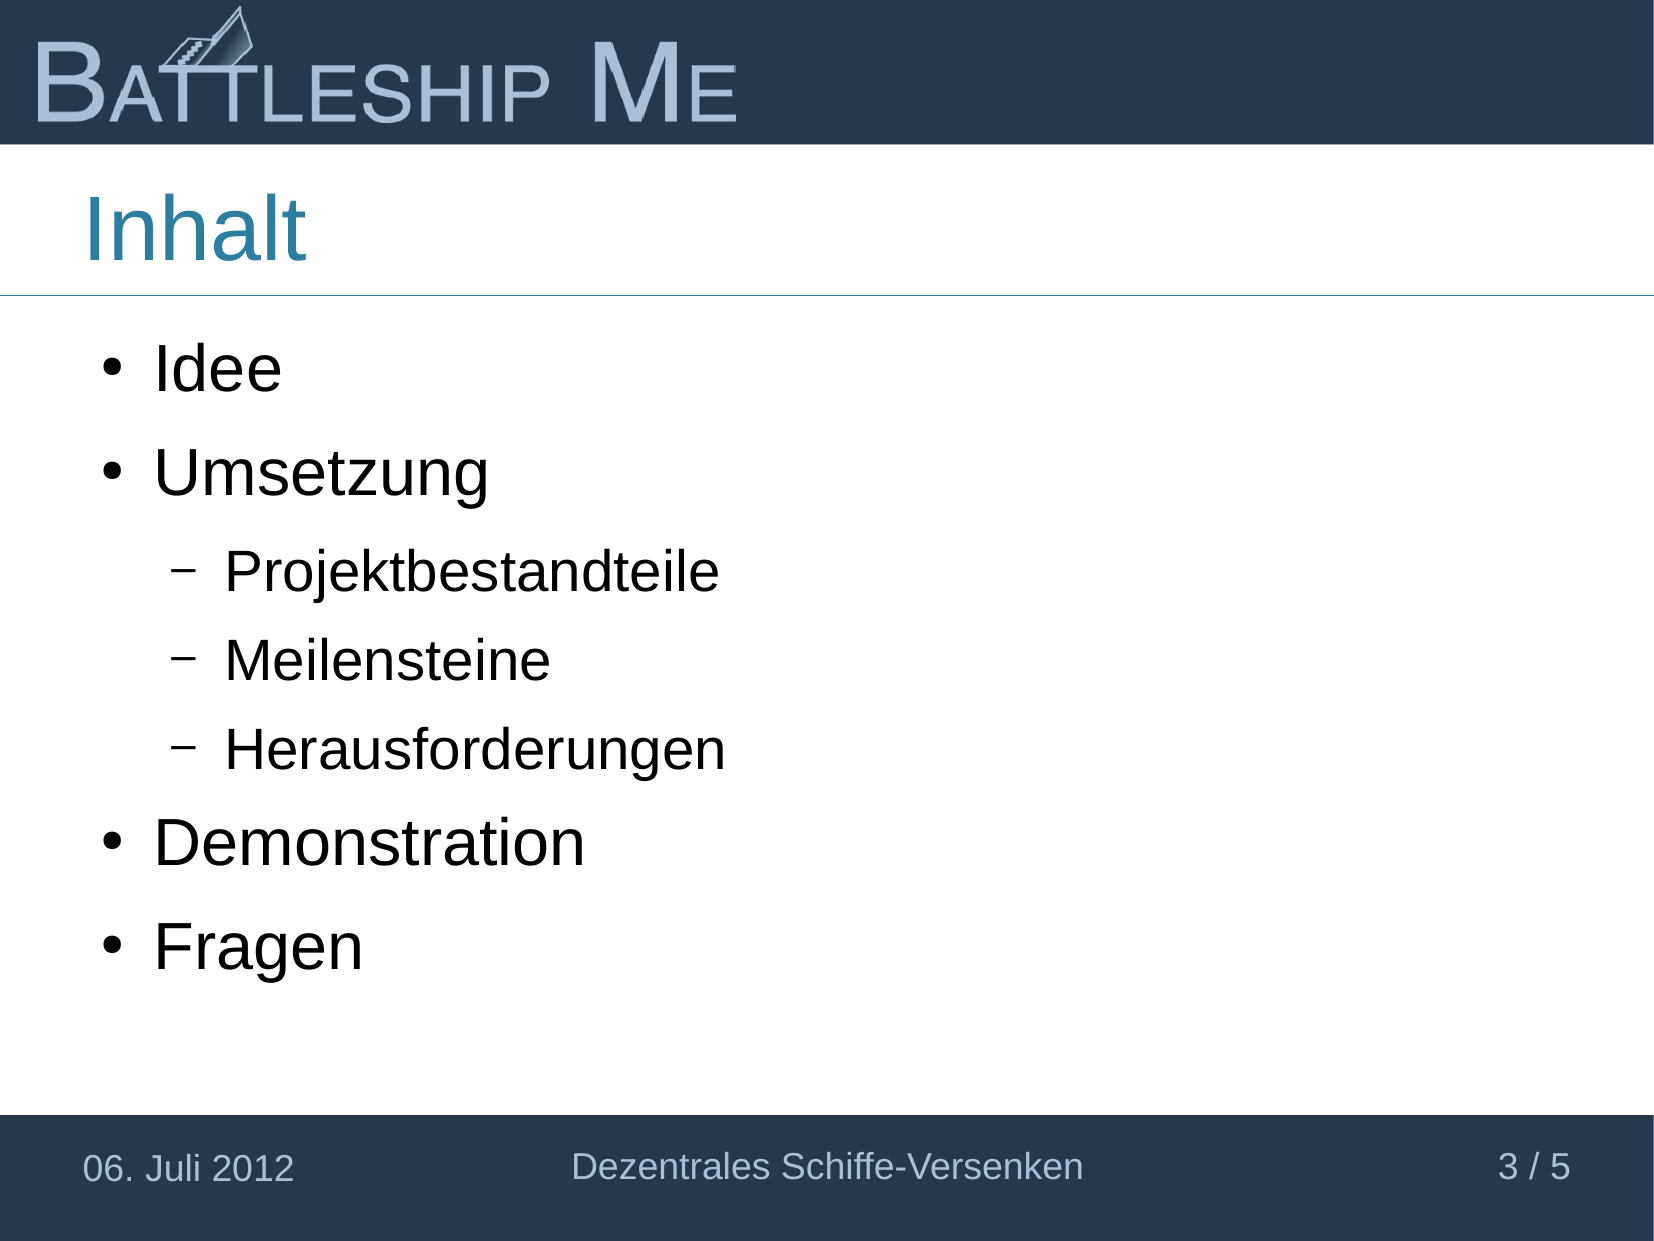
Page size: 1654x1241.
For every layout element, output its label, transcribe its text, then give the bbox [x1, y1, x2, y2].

picture [0, 0, 1654, 295]
list Idee Umsetzung Projektbestandteile Meilensteine Herausforderungen Demonstration Fragen [82, 330, 1538, 1010]
picture [0, 296, 1654, 1241]
title Inhalt [82, 177, 1571, 280]
